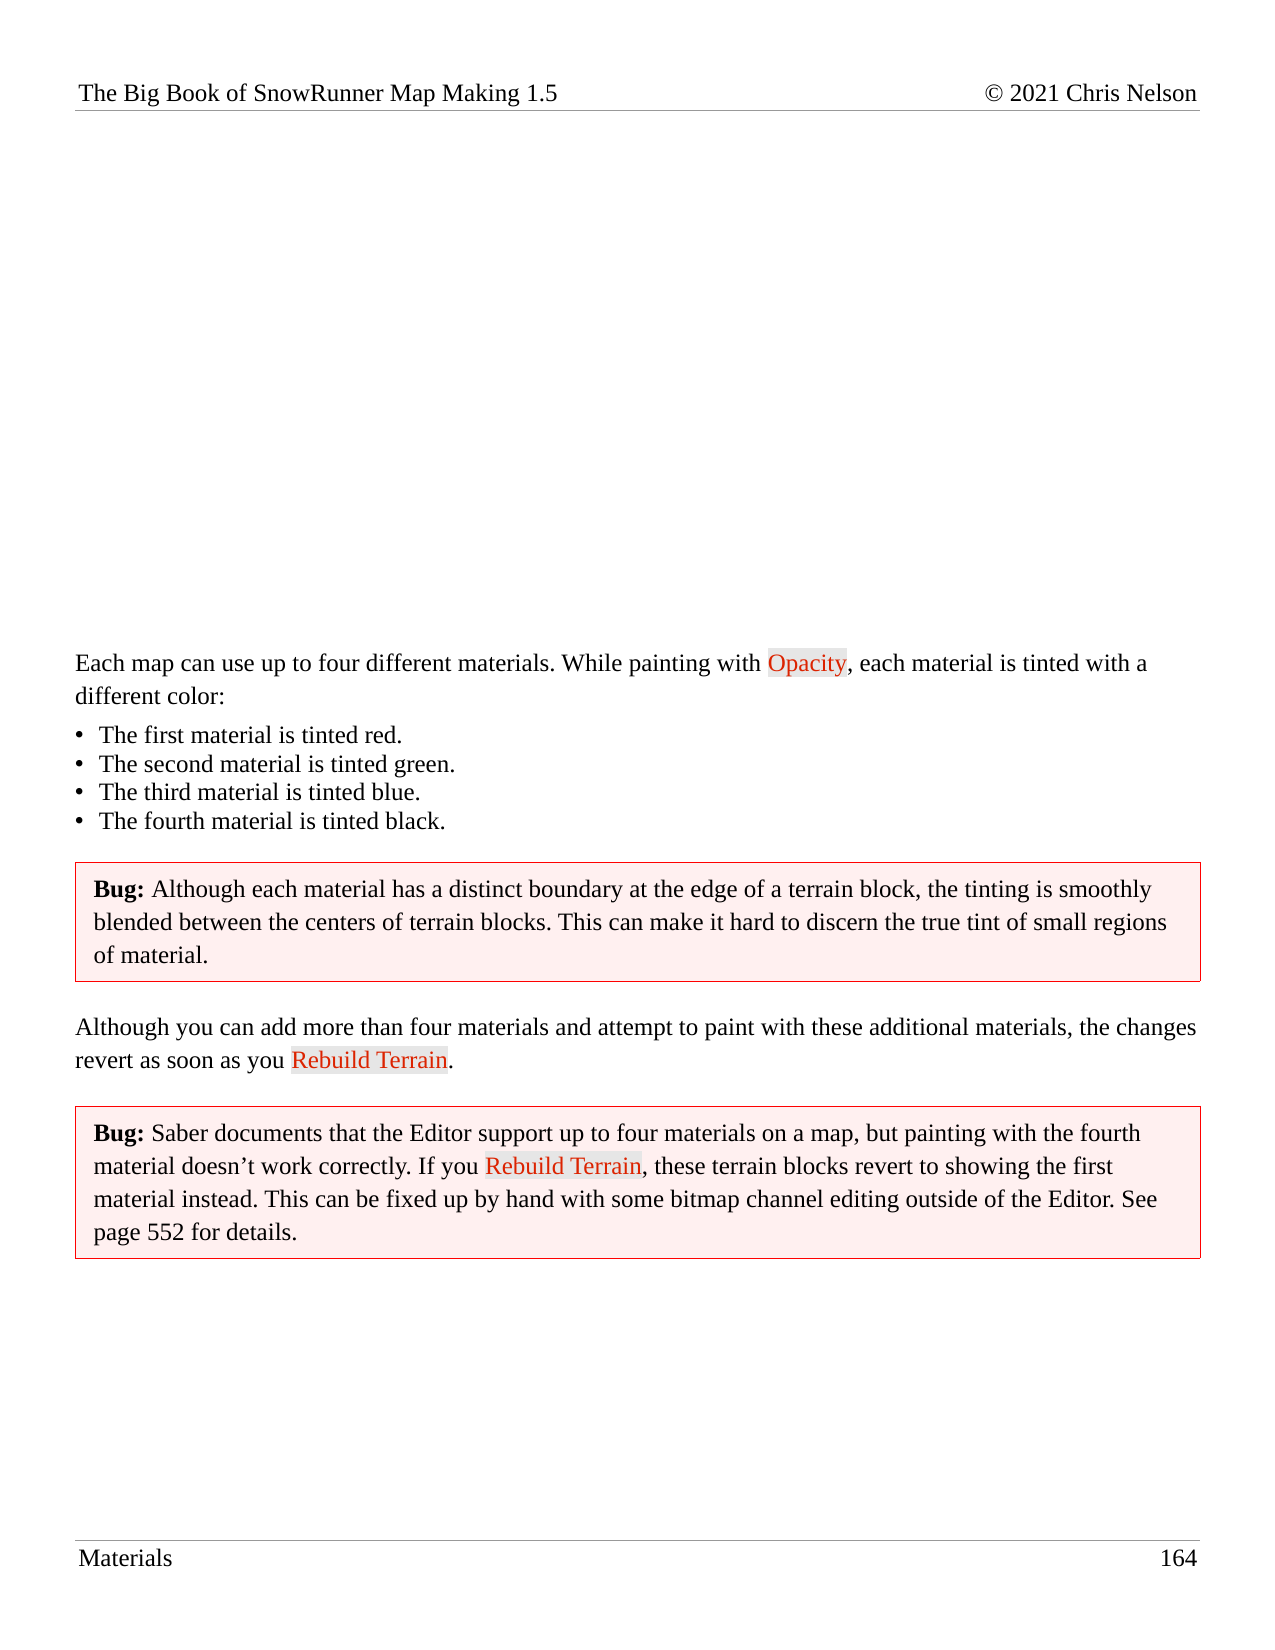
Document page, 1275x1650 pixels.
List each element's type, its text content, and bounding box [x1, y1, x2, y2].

list Although each material has a distinct boundary at the edge of a terrain block, the tinting is smoothly blended between the centers of terrain blocks. This can make it hard to discern the true tint of small regions of material. [76, 863, 1200, 981]
list The third material is tinted blue. [75, 777, 1200, 806]
list The fourth material is tinted black. [75, 806, 1200, 835]
list Saber documents that the Editor support up to four materials on a map, but painting with the fourth material doesn’t work correctly. If you Rebuild Terrain, these terrain blocks revert to showing the first material instead. This can be fixed up by hand with some bitmap channel editing outside of the Editor. See page 552 for details. [76, 1107, 1200, 1258]
list The first material is tinted red. [75, 720, 1200, 749]
subtitle Each map can use up to four different materials. While painting with Opacity, each material is tinted with a different color: [75, 648, 1200, 709]
text Although you can add more than four materials and attempt to paint with these additional materials, the changes revert as soon as you Rebuild Terrain. [75, 1012, 1200, 1074]
list The second material is tinted green. [75, 749, 1200, 777]
